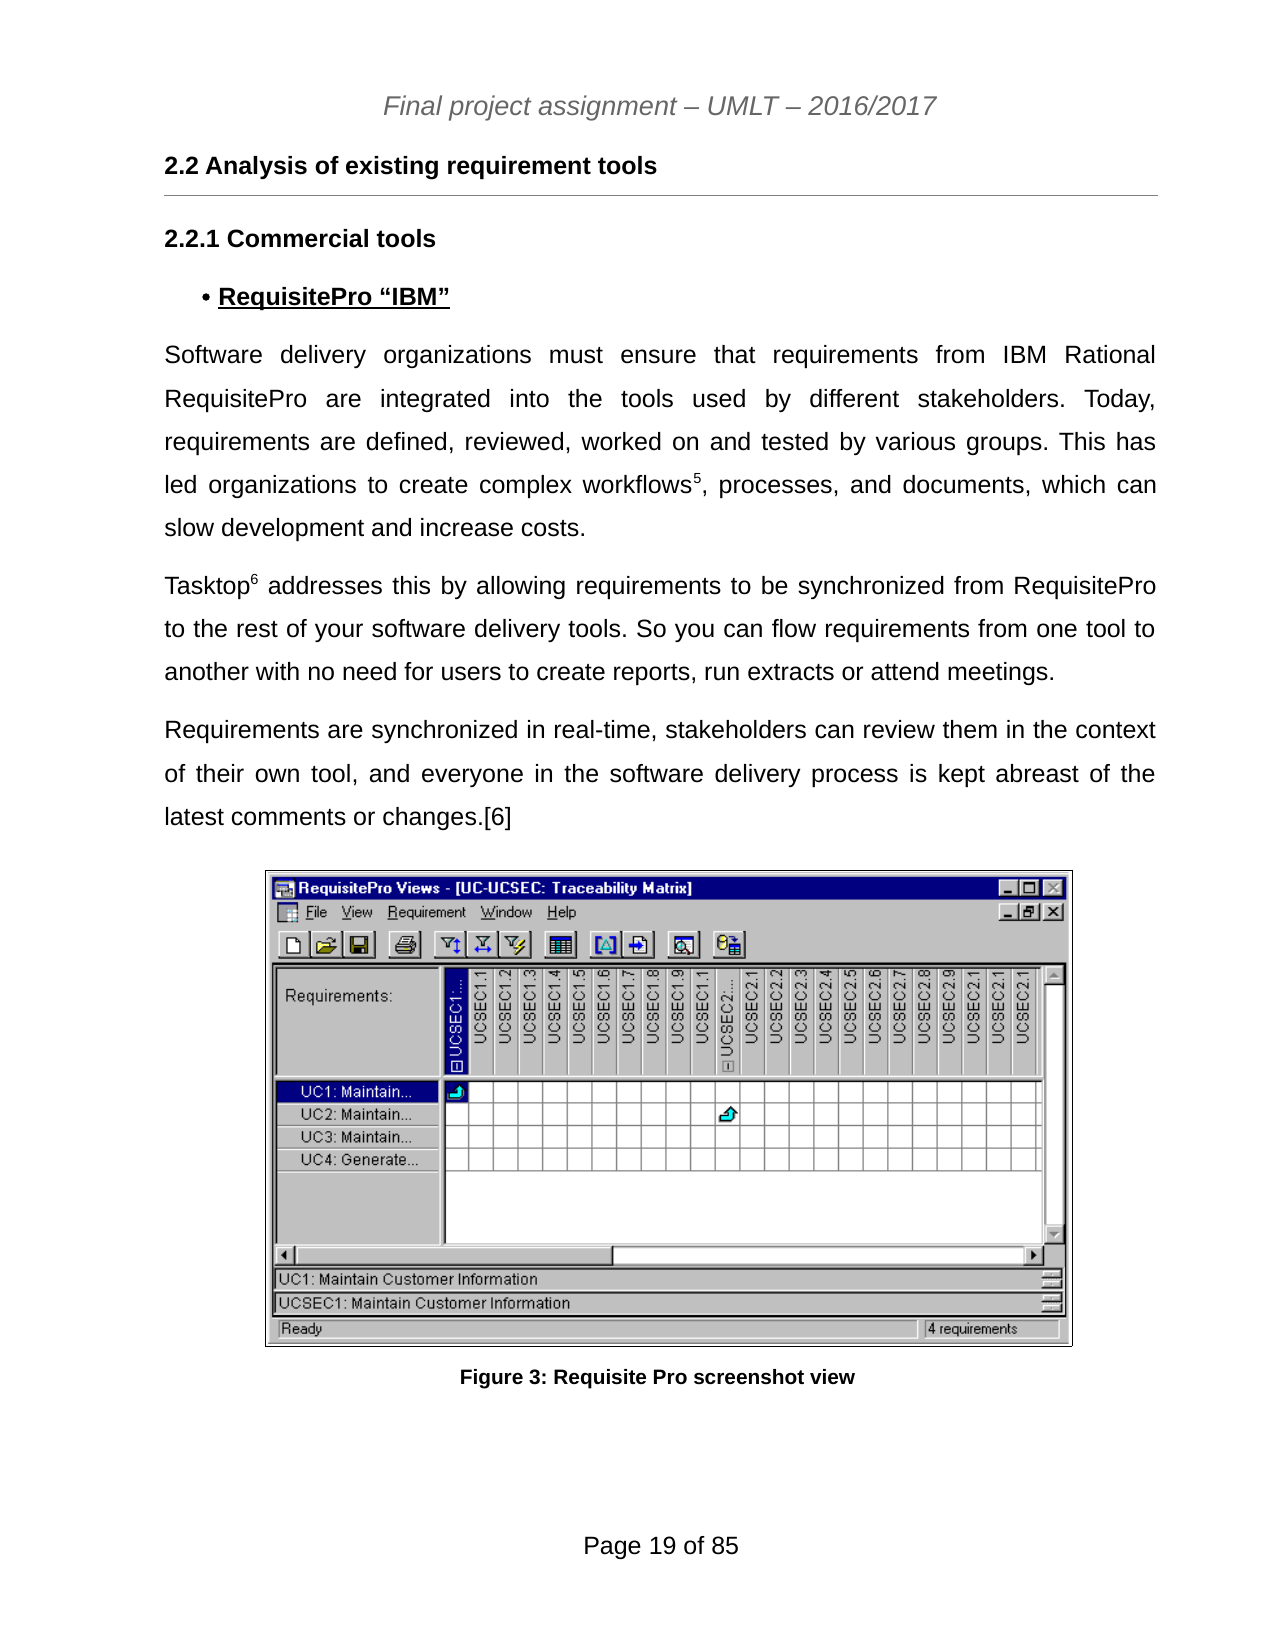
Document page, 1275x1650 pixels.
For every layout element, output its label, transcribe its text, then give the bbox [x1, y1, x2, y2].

text Software delivery organizations must ensure that requirements from IBM Rational RequisitePro are integrated into the tools used by different stakeholders. Today, requirements are defined, reviewed, worked on and tested by various groups. This has led organizations to create complex workflows5, processes, and documents, which can slow development and increase costs. [164, 341, 1158, 542]
subtitle 2.2 Analysis of existing requirement tools [164, 151, 1158, 180]
subtitle 2.2.1 Commercial tools [164, 224, 1158, 253]
text Requirements are synchronized in real-time, stakeholders can review them in the context of their own tool, and everyone in the software delivery process is kept abreast of the latest comments or changes.[6] [164, 716, 1158, 831]
list RequisitePro “IBM” [202, 282, 1158, 311]
text Figure 3: Requisite Pro screenshot view [164, 860, 1158, 1389]
text Tasktop6 addresses this by allowing requirements to be synchronized from RequisitePro to the rest of your software delivery tools. So you can flow requirements from one tool to another with no need for users to create reports, run extracts or attend meetings. [164, 571, 1158, 686]
text [266, 871, 1072, 1346]
picture [267, 872, 1069, 1344]
